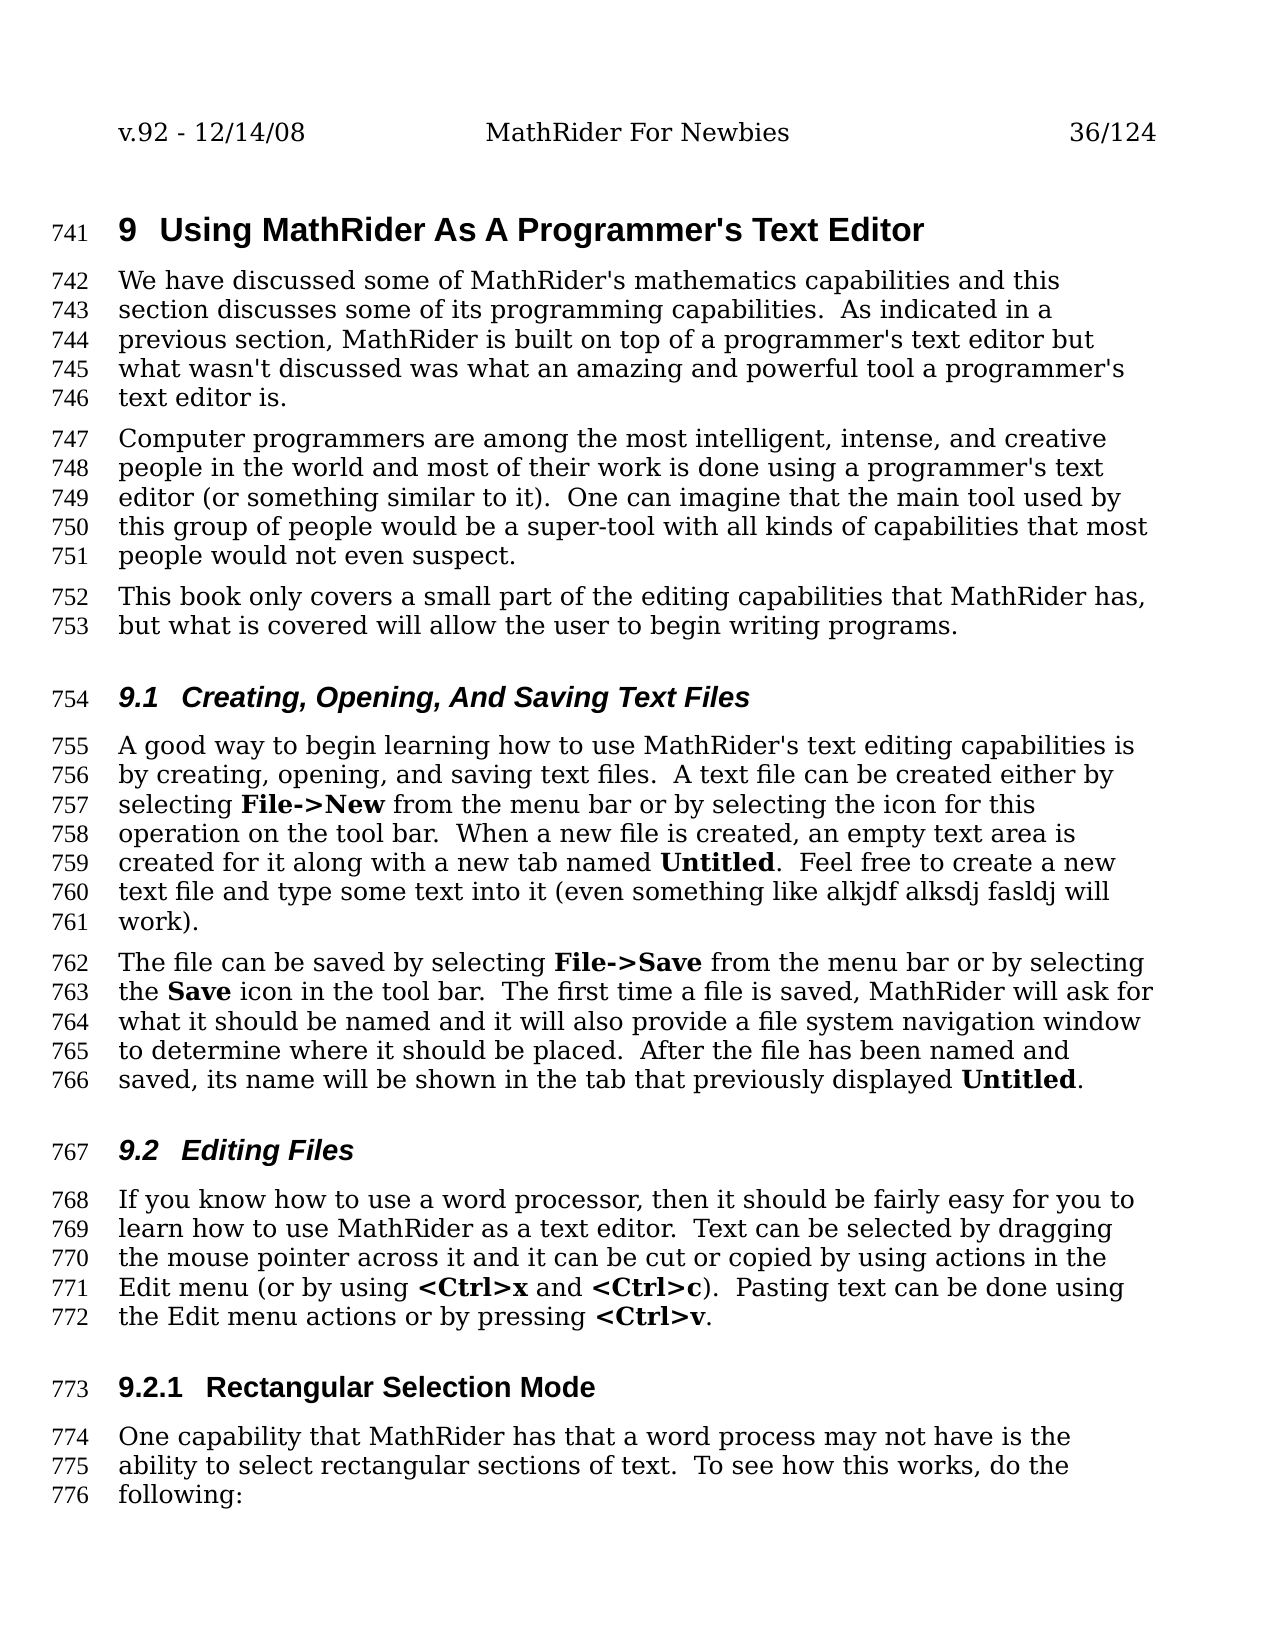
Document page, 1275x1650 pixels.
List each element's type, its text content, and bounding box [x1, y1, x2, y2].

text If you know how to use a word processor, then it should be fairly easy for you to learn how to use MathRider as a text editor. Text can be selected by dragging the mouse pointer across it and it can be cut or copied by using actions in the Edit menu (or by using <Ctrl>x and <Ctrl>c). Pasting text can be done using the Edit menu actions or by pressing <Ctrl>v. [118, 1185, 1157, 1331]
subtitle Rectangular Selection Mode [118, 1370, 1157, 1404]
text The file can be saved by selecting File->Save from the menu bar or by selecting the Save icon in the tool bar. The first time a file is saved, MathRider will ask for what it should be named and it will also provide a file system navigation window to determine where it should be placed. After the file has been named and saved, its name will be shown in the tab that previously displayed Untitled. [118, 948, 1157, 1094]
subtitle Creating, Opening, And Saving Text Files [118, 680, 1157, 713]
text One capability that MathRider has that a word process may not have is the ability to select rectangular sections of text. To see how this works, do the following: [118, 1422, 1157, 1509]
subtitle Editing Files [118, 1133, 1157, 1167]
text This book only covers a small part of the editing capabilities that MathRider has, but what is covered will allow the user to begin writing programs. [118, 582, 1157, 641]
text We have discussed some of MathRider's mathematics capabilities and this section discusses some of its programming capabilities. As indicated in a previous section, MathRider is built on top of a programmer's text editor but what wasn't discussed was what an amazing and powerful tool a programmer's text editor is. [118, 266, 1157, 412]
text Computer programmers are among the most intelligent, intense, and creative people in the world and most of their work is done using a programmer's text editor (or something similar to it). One can imagine that the main tool used by this group of people would be a super-tool with all kinds of capabilities that most people would not even suspect. [118, 424, 1157, 570]
text A good way to begin learning how to use MathRider's text editing capabilities is by creating, opening, and saving text files. A text file can be created either by selecting File->New from the menu bar or by selecting the icon for this operation on the tool bar. When a new file is created, an empty text area is created for it along with a new tab named Untitled. Feel free to create a new text file and type some text into it (even something like alkjdf alksdj fasldj will work). [118, 731, 1157, 936]
subtitle Using MathRider As A Programmer's Text Editor [118, 210, 1157, 248]
